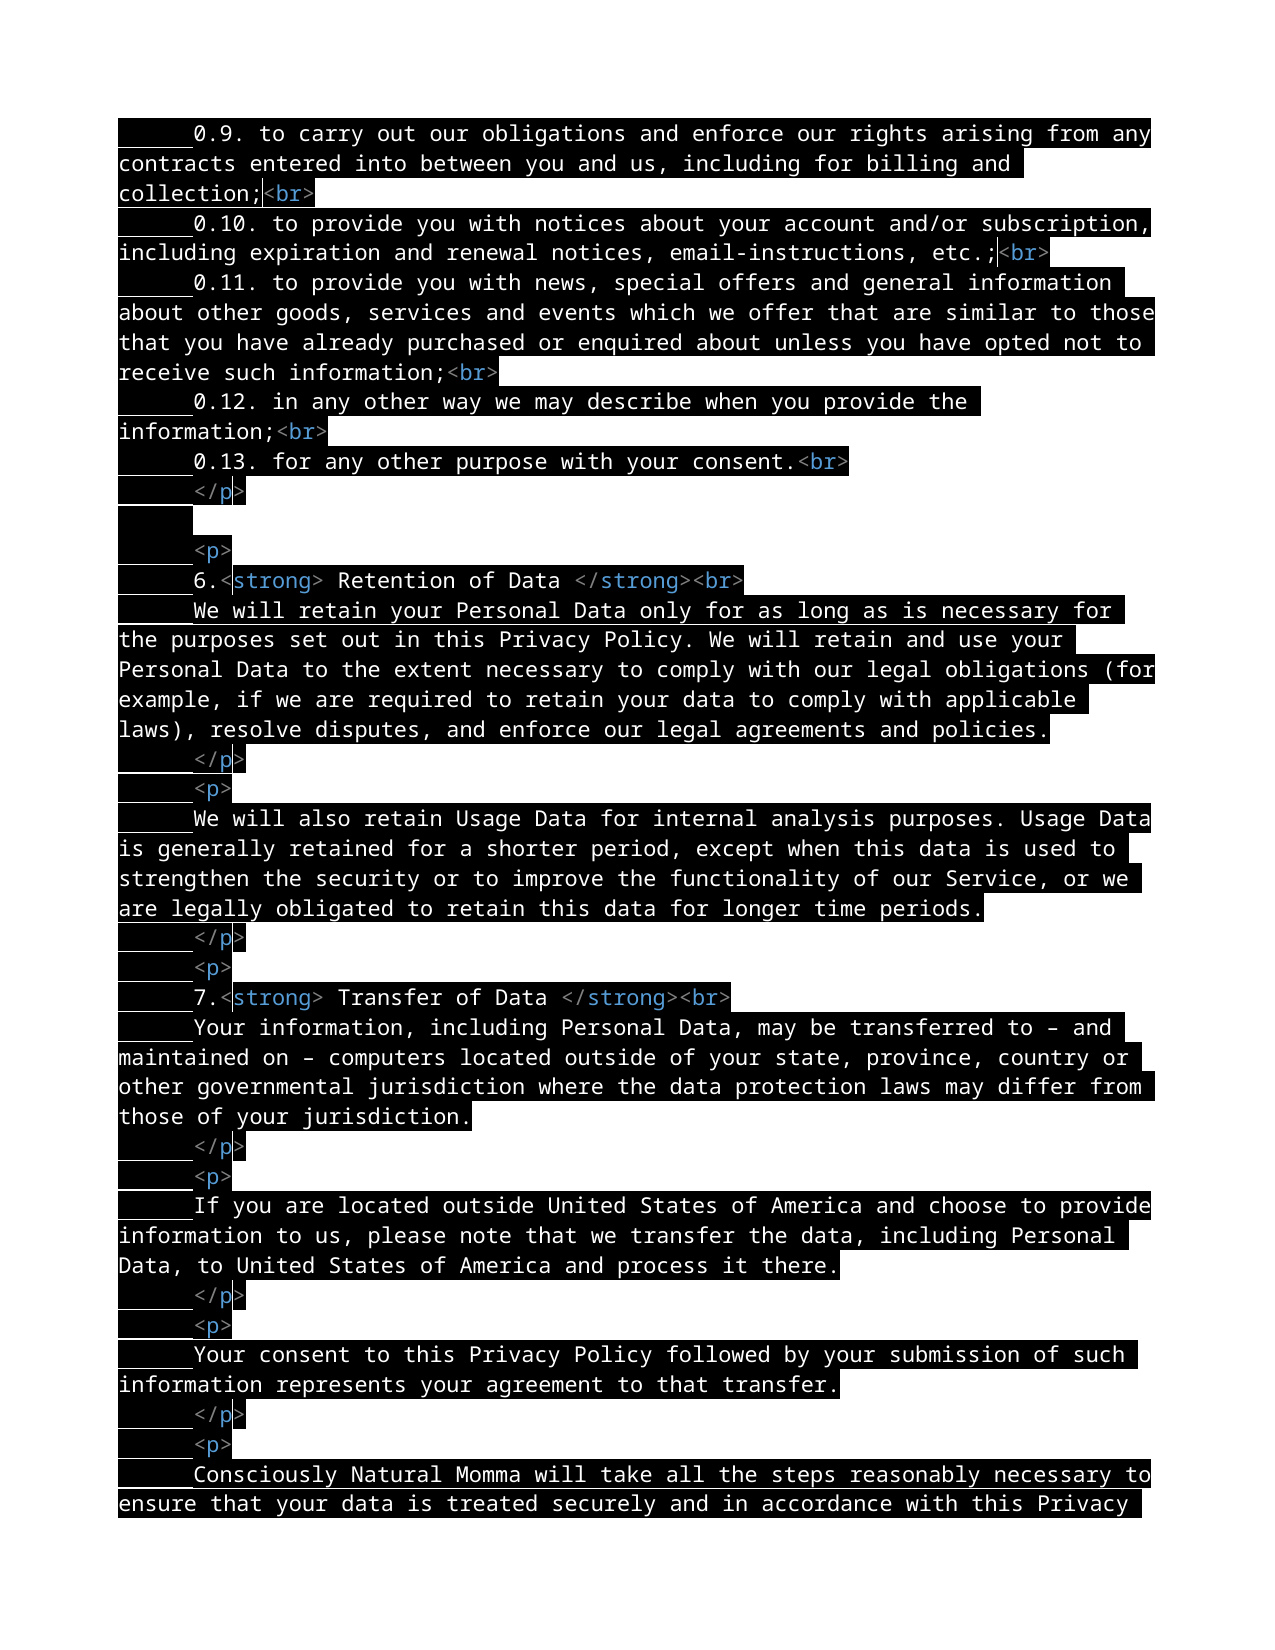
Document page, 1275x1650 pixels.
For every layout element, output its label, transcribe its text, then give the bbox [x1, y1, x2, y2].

text </p> [118, 744, 1157, 773]
text <p> [118, 952, 1157, 982]
text <p> [118, 535, 1157, 565]
text 0.11. to provide you with news, special offers and general information about other goods, services and events which we offer that are similar to those that you have already purchased or enquired about unless you have opted not to receive such information;<br> [118, 267, 1157, 386]
text </p> [118, 922, 1157, 952]
text We will retain your Personal Data only for as long as is necessary for the purposes set out in this Privacy Policy. We will retain and use your Personal Data to the extent necessary to comply with our legal obligations (for example, if we are required to retain your data to comply with applicable laws), resolve disputes, and enforce our legal agreements and policies. [118, 595, 1157, 744]
text 0.12. in any other way we may describe when you provide the information;<br> [118, 386, 1157, 446]
text If you are located outside United States of America and choose to provide information to us, please note that we transfer the data, including Personal Data, to United States of America and process it there. [118, 1191, 1157, 1280]
text Your consent to this Privacy Policy followed by your submission of such information represents your agreement to that transfer. [118, 1339, 1157, 1399]
text <p> [118, 1310, 1157, 1339]
text Your information, including Personal Data, may be transferred to – and maintained on – computers located outside of your state, province, country or other governmental jurisdiction where the data protection laws may differ from those of your jurisdiction. [118, 1012, 1157, 1131]
text 0.13. for any other purpose with your consent.<br> [118, 446, 1157, 476]
text </p> [118, 1131, 1157, 1161]
text 0.10. to provide you with notices about your account and/or subscription, including expiration and renewal notices, email-instructions, etc.;<br> [118, 207, 1157, 267]
text 6.<strong> Retention of Data </strong><br> [118, 565, 1157, 595]
text We will also retain Usage Data for internal analysis purposes. Usage Data is generally retained for a shorter period, except when this data is used to strengthen the security or to improve the functionality of our Service, or we are legally obligated to retain this data for longer time periods. [118, 803, 1157, 922]
text <p> [118, 1161, 1157, 1191]
text <p> [118, 773, 1157, 803]
text 7.<strong> Transfer of Data </strong><br> [118, 982, 1157, 1012]
text Consciously Natural Momma will take all the steps reasonably necessary to ensure that your data is treated securely and in accordance with this Privacy [118, 1459, 1157, 1518]
text <p> [118, 1429, 1157, 1459]
text </p> [118, 1280, 1157, 1310]
text </p> [118, 476, 1157, 505]
text </p> [118, 1399, 1157, 1429]
text 0.9. to carry out our obligations and enforce our rights arising from any contracts entered into between you and us, including for billing and collection;<br> [118, 118, 1157, 207]
